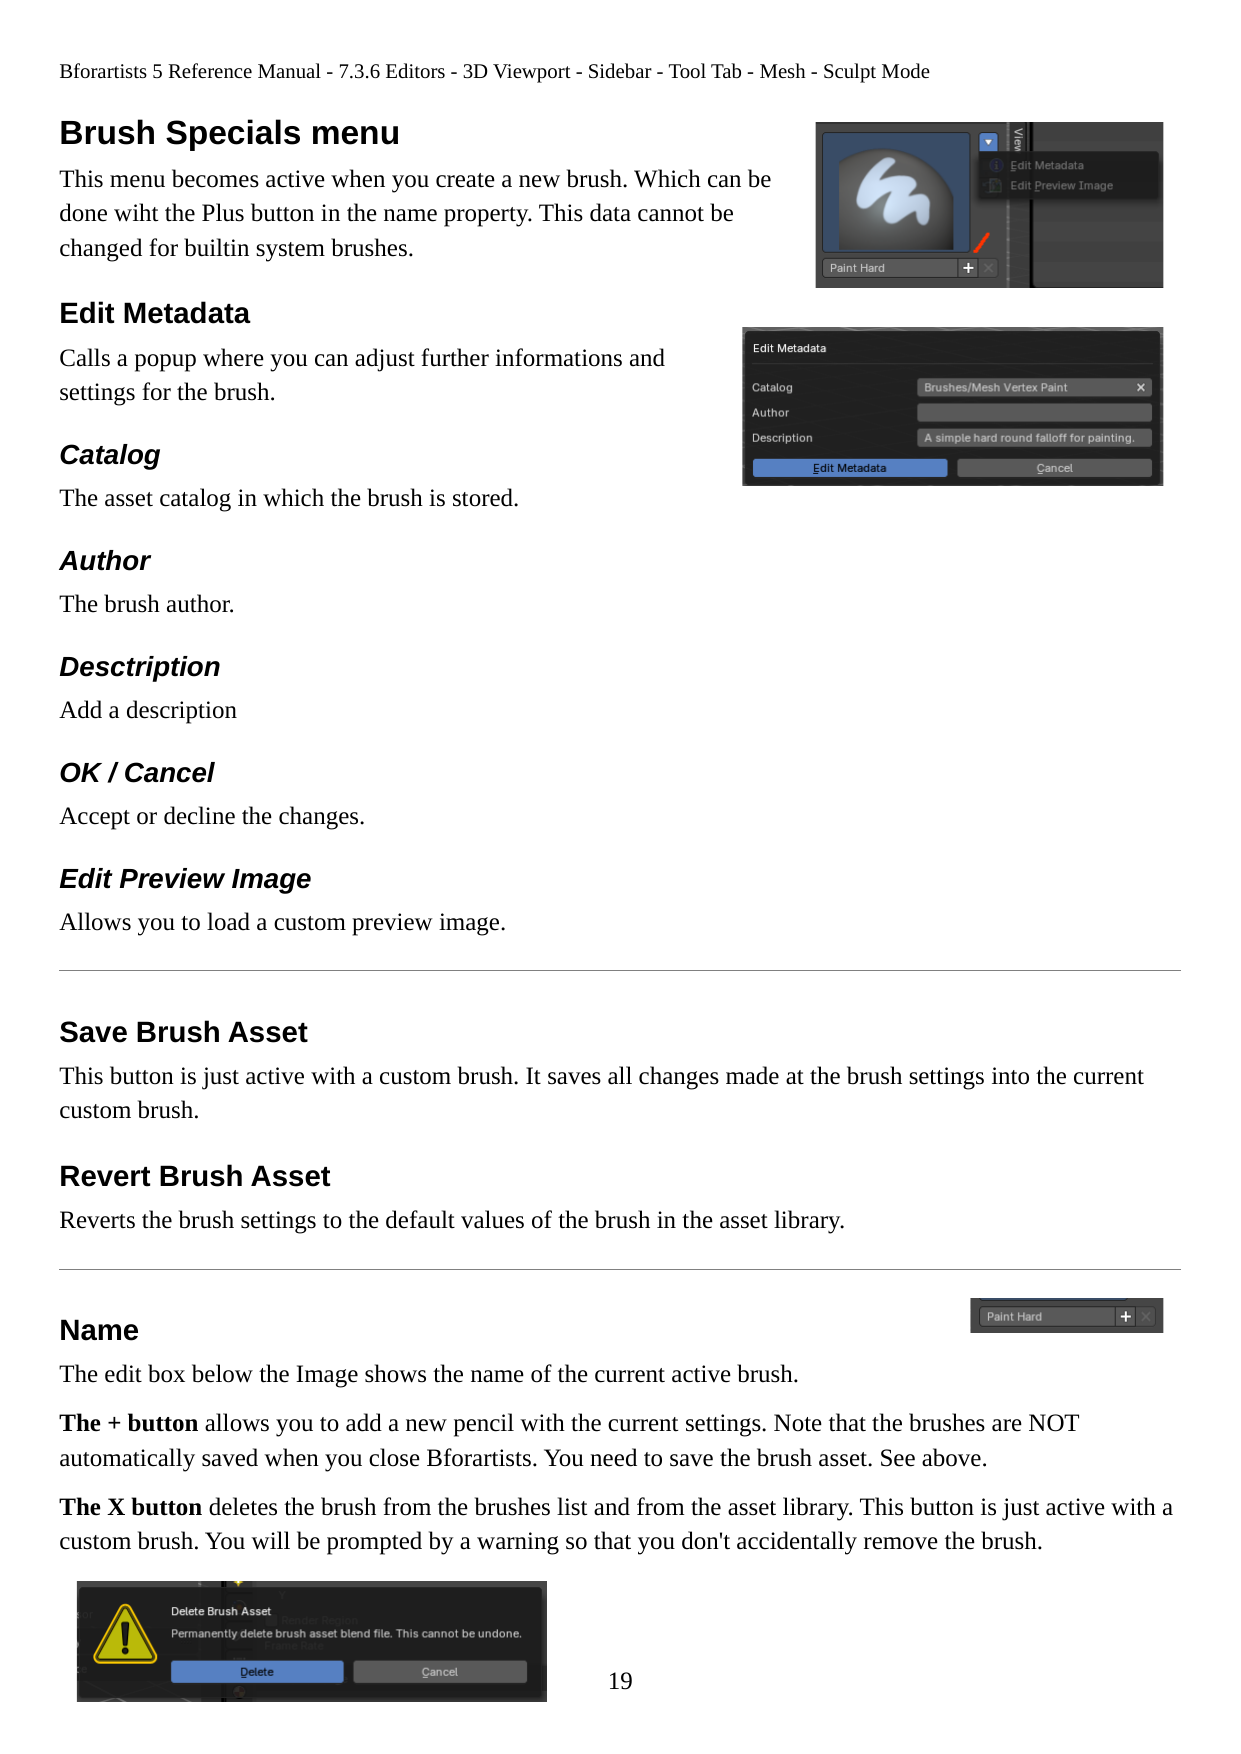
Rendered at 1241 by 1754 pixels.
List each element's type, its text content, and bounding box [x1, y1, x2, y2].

text The X button deletes the brush from the brushes list and from the asset library. This button is just active with a custom brush. You will be prompted by a warning so that you don't accidentally remove the brush. [59, 1492, 1181, 1555]
text Accept or decline the changes. [59, 801, 1181, 829]
picture [970, 1298, 1164, 1333]
subtitle Desctription [59, 651, 1181, 682]
text Add a description [59, 695, 1181, 724]
subtitle Edit Metadata [59, 296, 1181, 330]
subtitle Edit Preview Image [59, 862, 1181, 894]
picture [742, 327, 1164, 486]
subtitle OK / Cancel [59, 756, 1181, 788]
subtitle Brush Specials menu [59, 113, 1181, 151]
subtitle Save Brush Asset [59, 1014, 1181, 1048]
picture [815, 122, 1164, 288]
text The brush author. [59, 589, 1181, 618]
subtitle [1164, 439, 1181, 471]
text The + button allows you to add a new pencil with the current settings. Note that the brushes are NOT automatically saved when you close Bforartists. You need to save the brush asset. See above. [59, 1408, 1181, 1472]
subtitle Name [59, 1313, 1181, 1347]
text Reverts the brush settings to the default values of the brush in the asset library. [59, 1205, 1181, 1234]
text The edit box below the Image shows the name of the current active brush. [59, 1359, 1181, 1388]
picture [76, 1581, 547, 1702]
subtitle Author [59, 544, 1181, 576]
text The asset catalog in which the brush is stored. [59, 483, 1181, 512]
text This button is just active with a custom brush. It saves all changes made at the brush settings into the current custom brush. [59, 1061, 1181, 1124]
text This menu becomes active when you create a new brush. Which can be done wiht the Plus button in the name property. This data cannot be changed for builtin system brushes. [59, 164, 815, 261]
text Calls a popup where you can adjust further informations and settings for the brush. [59, 343, 742, 406]
subtitle Revert Brush Asset [59, 1159, 1181, 1193]
subtitle Catalog [59, 439, 742, 471]
text Allows you to load a custom preview image. [59, 907, 1181, 936]
